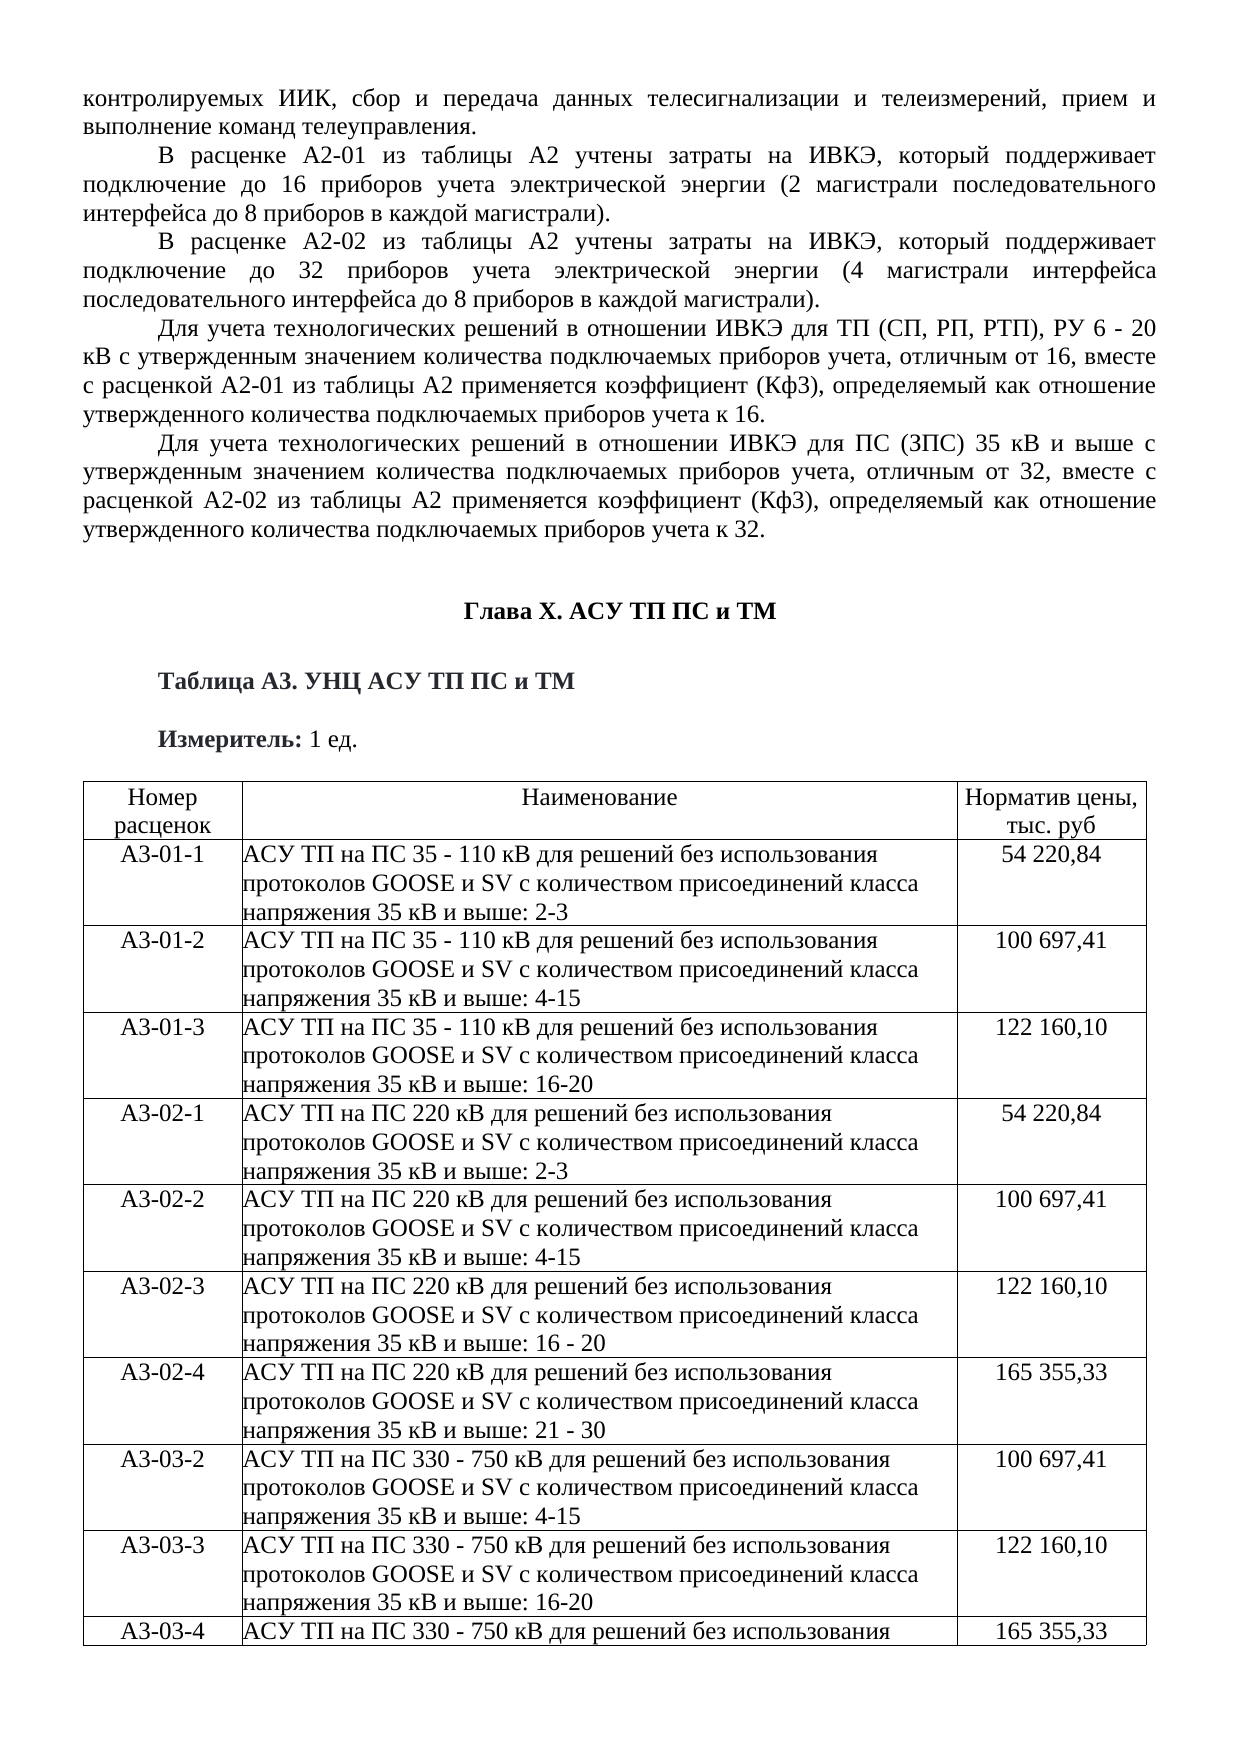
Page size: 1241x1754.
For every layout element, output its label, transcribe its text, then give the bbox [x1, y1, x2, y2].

text Измеритель: 1 ед. [83, 724, 1157, 753]
table_cell А3-01-3 [84, 1013, 242, 1098]
table_cell 165 355,33 [958, 1358, 1146, 1444]
table_cell А3-02-4 [84, 1358, 242, 1444]
table_cell А3-02-2 [84, 1185, 242, 1271]
table_cell А3-01-2 [84, 926, 242, 1012]
table_cell 122 160,10 [958, 1531, 1146, 1616]
text В расценке А2-02 из таблицы А2 учтены затраты на ИВКЭ, который поддерживает подключение до 32 приборов учета электрической энергии (4 магистрали интерфейса последовательного интерфейса до 8 приборов в каждой магистрали). [83, 226, 1157, 313]
table_cell 122 160,10 [958, 1272, 1146, 1357]
table_cell АСУ ТП на ПС 35 - 110 кВ для решений без использования протоколов GOOSE и SV с количеством присоединений класса напряжения 35 кВ и выше: 16-20 [243, 1013, 957, 1098]
text Для учета технологических решений в отношении ИВКЭ для ПС (ЗПС) 35 кВ и выше с утвержденным значением количества подключаемых приборов учета, отличным от 32, вместе с расценкой А2-02 из таблицы А2 применяется коэффициент (Кф3), определяемый как отношение утвержденного количества подключаемых приборов учета к 32. [83, 428, 1157, 543]
table_cell 100 697,41 [958, 1185, 1146, 1271]
table_cell АСУ ТП на ПС 35 - 110 кВ для решений без использования протоколов GOOSE и SV с количеством присоединений класса напряжения 35 кВ и выше: 2-3 [243, 840, 957, 925]
table_cell А3-03-4 [84, 1617, 242, 1645]
table_cell 100 697,41 [958, 1445, 1146, 1530]
table_cell АСУ ТП на ПС 220 кВ для решений без использования протоколов GOOSE и SV с количеством присоединений класса напряжения 35 кВ и выше: 4-15 [243, 1185, 957, 1271]
table_cell 54 220,84 [958, 840, 1146, 925]
table_cell А3-02-3 [84, 1272, 242, 1357]
table_header Наименование [243, 782, 957, 839]
table_cell А3-02-1 [84, 1099, 242, 1184]
text Для учета технологических решений в отношении ИВКЭ для ТП (СП, РП, РТП), РУ 6 - 20 кВ с утвержденным значением количества подключаемых приборов учета, отличным от 16, вместе с расценкой А2-01 из таблицы А2 применяется коэффициент (Кф3), определяемый как отношение утвержденного количества подключаемых приборов учета к 16. [83, 313, 1157, 428]
table_cell АСУ ТП на ПС 330 - 750 кВ для решений без использования [243, 1617, 957, 1645]
text контролируемых ИИК, сбор и передача данных телесигнализации и телеизмерений, прием и выполнение команд телеуправления. [83, 83, 1157, 140]
table_cell АСУ ТП на ПС 220 кВ для решений без использования протоколов GOOSE и SV с количеством присоединений класса напряжения 35 кВ и выше: 16 - 20 [243, 1272, 957, 1357]
table_cell АСУ ТП на ПС 330 - 750 кВ для решений без использования протоколов GOOSE и SV с количеством присоединений класса напряжения 35 кВ и выше: 16-20 [243, 1531, 957, 1616]
table_cell АСУ ТП на ПС 220 кВ для решений без использования протоколов GOOSE и SV с количеством присоединений класса напряжения 35 кВ и выше: 21 - 30 [243, 1358, 957, 1444]
table_cell А3-03-2 [84, 1445, 242, 1530]
table_cell 100 697,41 [958, 926, 1146, 1012]
table_cell А3-01-1 [84, 840, 242, 925]
table_header Номер расценок [84, 782, 242, 839]
table_header Норматив цены, тыс. руб [958, 782, 1146, 839]
table_cell АСУ ТП на ПС 35 - 110 кВ для решений без использования протоколов GOOSE и SV с количеством присоединений класса напряжения 35 кВ и выше: 4-15 [243, 926, 957, 1012]
text Таблица А3. УНЦ АСУ ТП ПС и ТМ [83, 666, 1157, 695]
table_cell 122 160,10 [958, 1013, 1146, 1098]
table_cell А3-03-3 [84, 1531, 242, 1616]
table_cell АСУ ТП на ПС 220 кВ для решений без использования протоколов GOOSE и SV с количеством присоединений класса напряжения 35 кВ и выше: 2-3 [243, 1099, 957, 1184]
table_cell 165 355,33 [958, 1617, 1146, 1645]
subtitle Глава X. АСУ ТП ПС и ТМ [83, 596, 1157, 625]
text В расценке А2-01 из таблицы А2 учтены затраты на ИВКЭ, который поддерживает подключение до 16 приборов учета электрической энергии (2 магистрали последовательного интерфейса до 8 приборов в каждой магистрали). [83, 140, 1157, 226]
table_cell АСУ ТП на ПС 330 - 750 кВ для решений без использования протоколов GOOSE и SV с количеством присоединений класса напряжения 35 кВ и выше: 4-15 [243, 1445, 957, 1530]
table_cell 54 220,84 [958, 1099, 1146, 1184]
